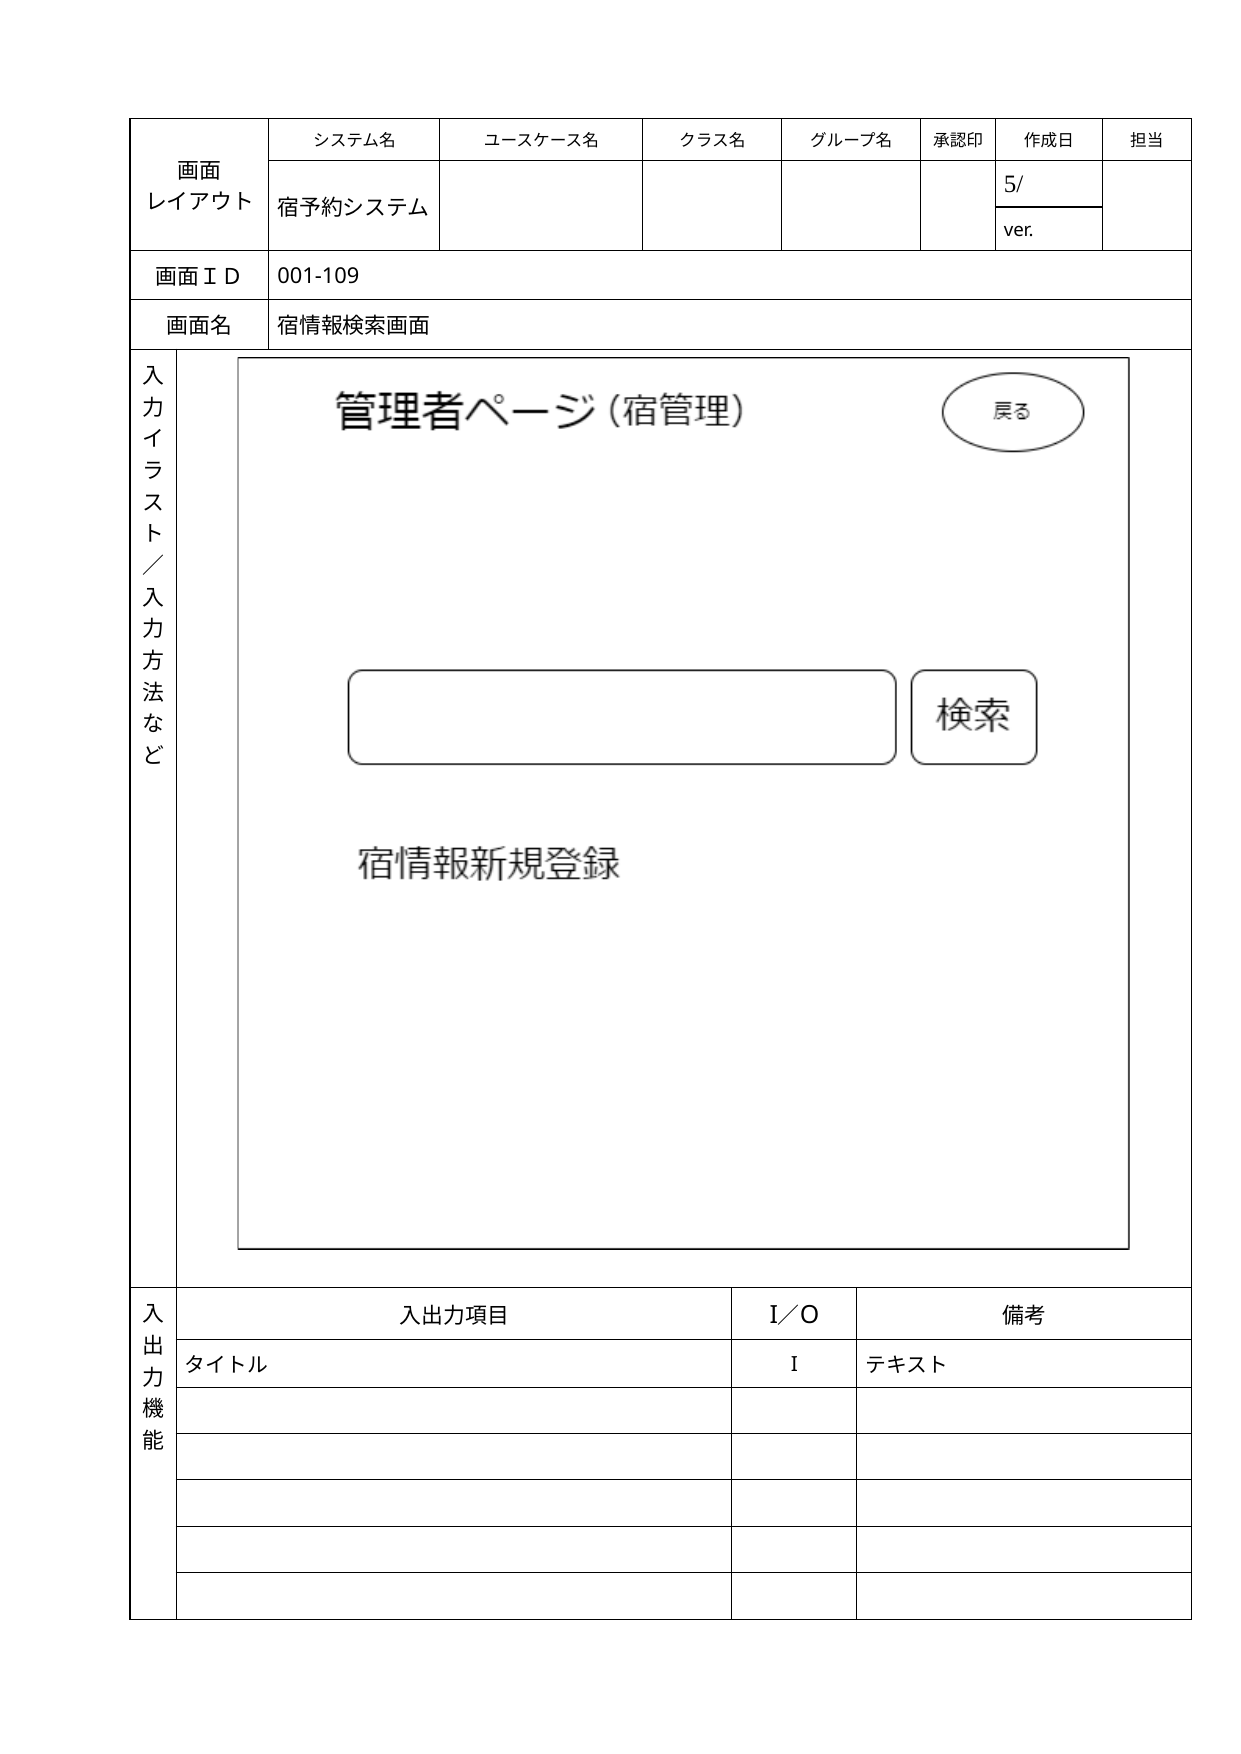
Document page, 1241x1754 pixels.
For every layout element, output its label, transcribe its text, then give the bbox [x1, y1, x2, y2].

table_header システム名 [269, 119, 439, 160]
table_cell [177, 1388, 731, 1433]
table_cell [782, 161, 920, 250]
table_cell 画面ＩＤ [131, 251, 268, 299]
table_cell [857, 1527, 1191, 1572]
table_cell [732, 1388, 856, 1433]
table_cell 宿情報検索画面 [269, 300, 1191, 348]
table_cell [857, 1434, 1191, 1479]
table_cell [177, 1480, 731, 1526]
table_cell 5/ [996, 161, 1102, 206]
table_cell [857, 1480, 1191, 1526]
table_cell [732, 1434, 856, 1479]
picture [237, 357, 1130, 1250]
table_header 承認印 [921, 119, 995, 160]
table_cell 001-109 [269, 251, 1191, 299]
table_cell 入出力機能 [131, 1288, 176, 1618]
table_cell I [732, 1340, 856, 1387]
table_cell 入出力項目 [177, 1288, 731, 1339]
table_cell 宿予約システム [269, 161, 439, 250]
table_cell [440, 161, 642, 250]
table_cell [643, 161, 781, 250]
table_cell 画面名 [131, 300, 268, 348]
table_header クラス名 [643, 119, 781, 160]
table_cell タイトル [177, 1340, 731, 1387]
table_cell [177, 350, 1191, 1287]
table_cell [177, 1573, 731, 1618]
table_cell [1103, 161, 1191, 250]
table_header グループ名 [782, 119, 920, 160]
table_cell [177, 1434, 731, 1479]
table_cell [921, 161, 995, 250]
table_header ユースケース名 [440, 119, 642, 160]
table_cell [177, 1527, 731, 1572]
table_cell [857, 1573, 1191, 1618]
table_cell [732, 1573, 856, 1618]
table_cell I／O [732, 1288, 856, 1339]
table_header 画面 レイアウト [131, 119, 268, 250]
table_cell テキスト [857, 1340, 1191, 1387]
table_header 作成日 [996, 119, 1102, 160]
table_cell 備考 [857, 1288, 1191, 1339]
table_cell ver. [996, 208, 1102, 250]
table_cell 入力イラスト／入力方法など [131, 350, 176, 1287]
table_cell [732, 1527, 856, 1572]
table_header 担当 [1103, 119, 1191, 160]
table_cell [857, 1388, 1191, 1433]
table_cell [732, 1480, 856, 1526]
